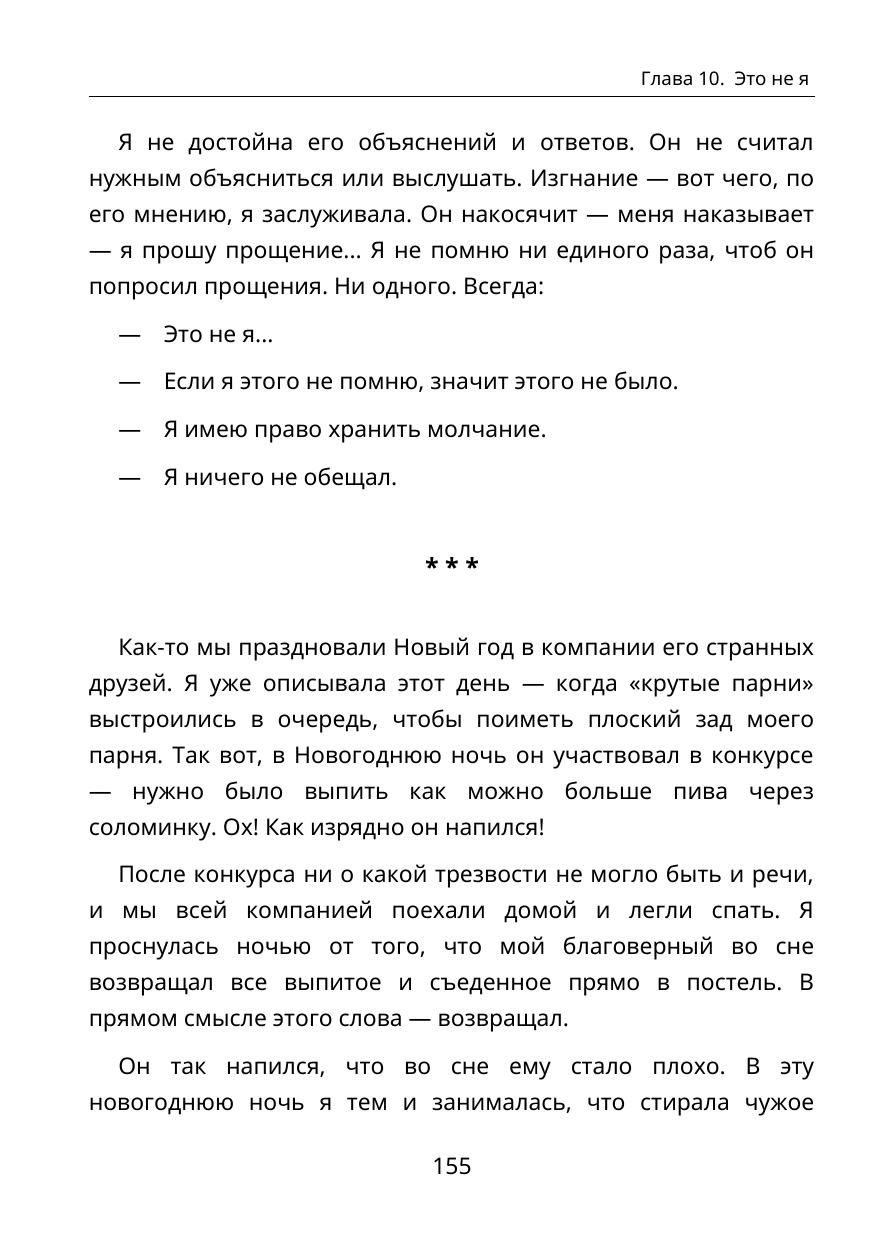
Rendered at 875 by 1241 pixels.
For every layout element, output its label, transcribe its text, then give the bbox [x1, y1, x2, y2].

list Это не я... [88, 317, 815, 349]
text После конкурса ни о какой трезвости не могло быть и речи, и мы всей компанией поехали домой и легли спать. Я проснулась ночью от того, что мой благоверный во сне возвращал все выпитое и съеденное прямо в постель. В прямом смысле этого слова — возвращал. [88, 858, 815, 1033]
list Я имею право хранить молчание. [88, 413, 815, 444]
list Я ничего не обещал. [88, 461, 815, 492]
text Как-то мы праздновали Новый год в компании его странных друзей. Я уже описывала этот день — когда «крутые парни» выстроились в очередь, чтобы поиметь плоский зад моего парня. Так вот, в Новогоднюю ночь он участвовал в конкурсе — нужно было выпить как можно больше пива через соломинку. Ох! Как изрядно он напился! [88, 631, 815, 842]
text Он так напился, что во сне ему стало плохо. В эту новогоднюю ночь я тем и занималась, что стирала чужое [88, 1050, 815, 1117]
text Я не достойна его объяснений и ответов. Он не считал нужным объясниться или выслушать. Изгнание — вот чего, по его мнению, я заслуживала. Он накосячит — меня наказывает — я прошу прощение... Я не помню ни единого раза, чтоб он попросил прощения. Ни одного. Всегда: [88, 126, 815, 301]
subtitle * * * [88, 550, 815, 584]
list Если я этого не помню, значит этого не было. [88, 365, 815, 396]
